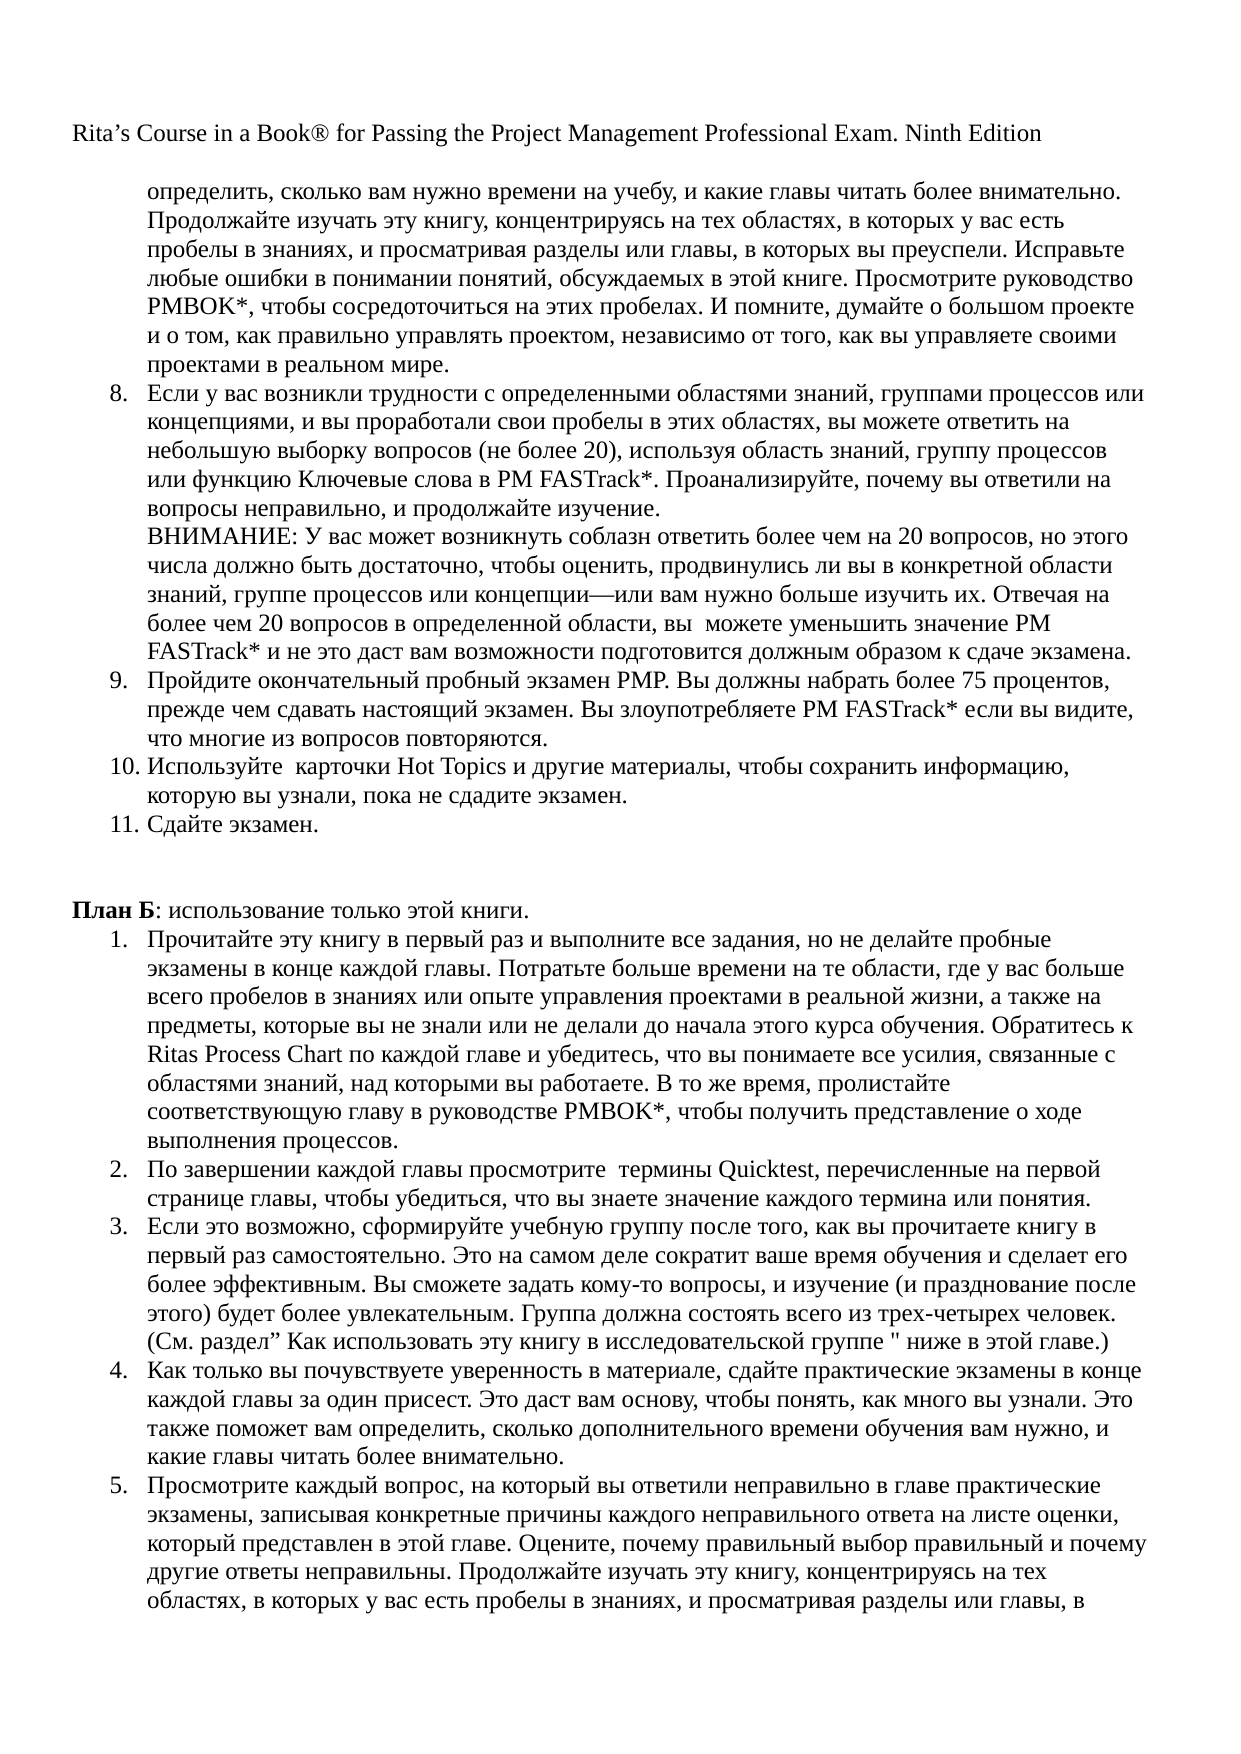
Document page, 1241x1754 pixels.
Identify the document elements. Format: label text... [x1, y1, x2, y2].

list По завершении каждой главы просмотрите термины Quicktest, перечисленные на первой странице главы, чтобы убедиться, что вы знаете значение каждого термина или понятия. [109, 1154, 1149, 1211]
list Используйте карточки Hot Topics и другие материалы, чтобы сохранить информацию, которую вы узнали, пока не сдадите экзамен. [109, 751, 1149, 809]
list Как только вы почувствуете уверенность в материале, сдайте практические экзамены в конце каждой главы за один присест. Это даст вам основу, чтобы понять, как много вы узнали. Это также поможет вам определить, сколько дополнительного времени обучения вам нужно, и какие главы читать более внимательно. [109, 1355, 1149, 1470]
list Просмотрите каждый вопрос, на который вы ответили неправильно в главе практические экзамены, записывая конкретные причины каждого неправильного ответа на листе оценки, который представлен в этой главе. Оцените, почему правильный выбор правильный и почему другие ответы неправильны. Продолжайте изучать эту книгу, концентрируясь на тех областях, в которых у вас есть пробелы в знаниях, и просматривая разделы или главы, в [109, 1470, 1149, 1614]
list Сдайте экзамен. [109, 809, 1149, 838]
list Пройдите окончательный пробный экзамен PMP. Вы должны набрать более 75 процентов, прежде чем сдавать настоящий экзамен. Вы злоупотребляете PM FASTrack* если вы видите, что многие из вопросов повторяются. [109, 665, 1149, 751]
list ВНИМАНИЕ: У вас может возникнуть соблазн ответить более чем на 20 вопросов, но этого числа должно быть достаточно, чтобы оценить, продвинулись ли вы в конкретной области знаний, группе процессов или концепции—или вам нужно больше изучить их. Отвечая на более чем 20 вопросов в определенной области, вы можете уменьшить значение PM FASTrack* и не это даст вам возможности подготовится должным образом к сдаче экзамена. [109, 521, 1149, 665]
text План Б: использование только этой книги. [72, 895, 1149, 924]
list определить, сколько вам нужно времени на учебу, и какие главы читать более внимательно. Продолжайте изучать эту книгу, концентрируясь на тех областях, в которых у вас есть пробелы в знаниях, и просматривая разделы или главы, в которых вы преуспели. Исправьте любые ошибки в понимании понятий, обсуждаемых в этой книге. Просмотрите руководство PMBOK*, чтобы сосредоточиться на этих пробелах. И помните, думайте о большом проекте и о том, как правильно управлять проектом, независимо от того, как вы управляете своими проектами в реальном мире. [109, 176, 1149, 378]
list Если у вас возникли трудности с определенными областями знаний, группами процессов или концепциями, и вы проработали свои пробелы в этих областях, вы можете ответить на небольшую выборку вопросов (не более 20), используя область знаний, группу процессов или функцию Ключевые слова в PM FASTrack*. Проанализируйте, почему вы ответили на вопросы неправильно, и продолжайте изучение. [109, 378, 1149, 521]
list Если это возможно, сформируйте учебную группу после того, как вы прочитаете книгу в первый раз самостоятельно. Это на самом деле сократит ваше время обучения и сделает его более эффективным. Вы сможете задать кому-то вопросы, и изучение (и празднование после этого) будет более увлекательным. Группа должна состоять всего из трех-четырех человек. (См. раздел” Как использовать эту книгу в исследовательской группе " ниже в этой главе.) [109, 1211, 1149, 1355]
list Прочитайте эту книгу в первый раз и выполните все задания, но не делайте пробные экзамены в конце каждой главы. Потратьте больше времени на те области, где у вас больше всего пробелов в знаниях или опыте управления проектами в реальной жизни, а также на предметы, которые вы не знали или не делали до начала этого курса обучения. Обратитесь к Ritas Process Chart по каждой главе и убедитесь, что вы понимаете все усилия, связанные с областями знаний, над которыми вы работаете. В то же время, пролистайте соответствующую главу в руководстве PMBOK*, чтобы получить представление о ходе выполнения процессов. [109, 924, 1149, 1154]
